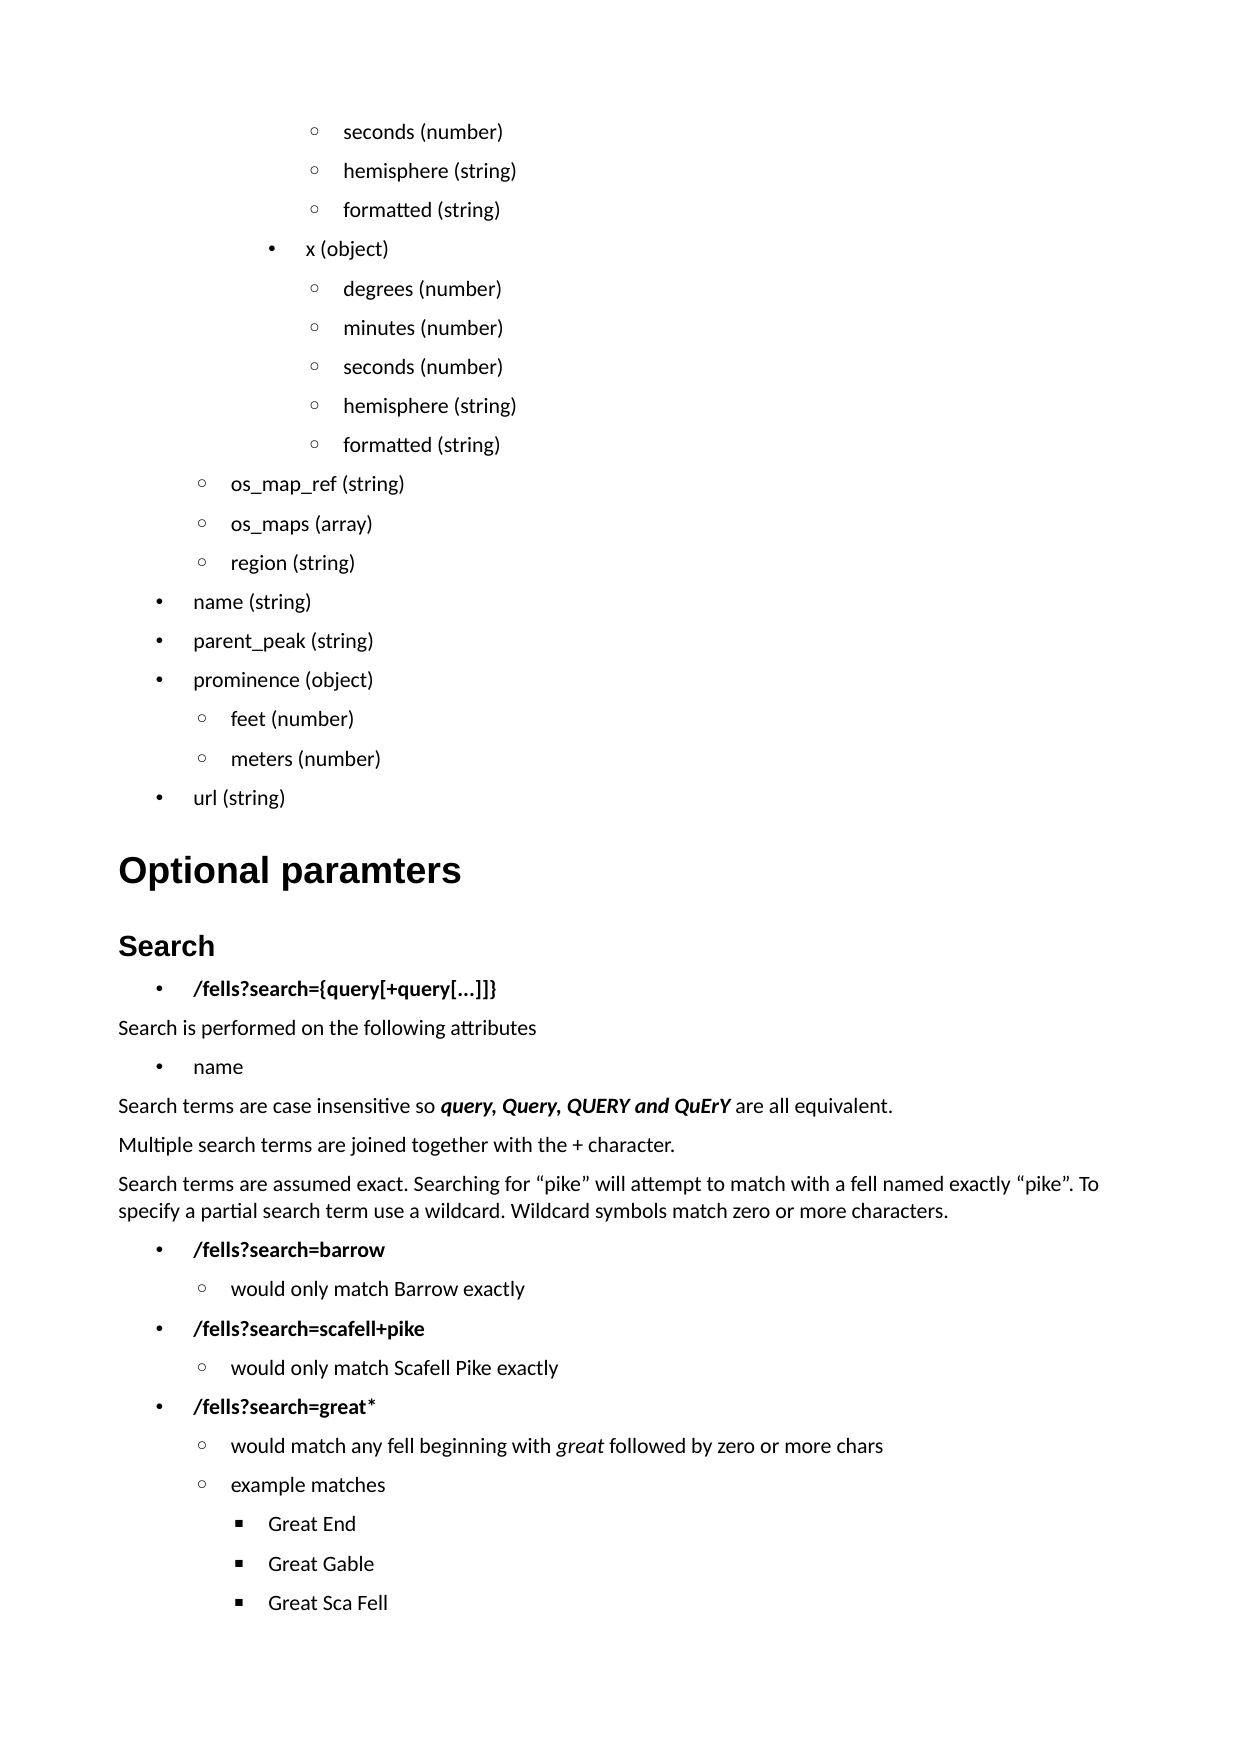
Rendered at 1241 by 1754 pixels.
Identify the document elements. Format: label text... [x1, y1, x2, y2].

list seconds (number) [306, 353, 1122, 380]
list formatted (string) [306, 431, 1122, 458]
list feet (number) [193, 706, 1122, 732]
list minutes (number) [306, 314, 1122, 341]
text Search terms are case insensitive so query, Query, QUERY and QuErY are all equivalent. [118, 1092, 1122, 1119]
list /fells?search=barrow [156, 1236, 1122, 1263]
list os_map_ref (string) [193, 471, 1122, 497]
list url (string) [156, 784, 1122, 811]
list name [156, 1053, 1122, 1080]
list /fells?search={query[+query[...]]} [156, 975, 1122, 1001]
list Great Sca Fell [231, 1589, 1122, 1616]
list would match any fell beginning with great followed by zero or more chars [193, 1432, 1122, 1459]
text Multiple search terms are joined together with the + character. [118, 1131, 1122, 1158]
list prominence (object) [156, 666, 1122, 693]
list parent_peak (string) [156, 627, 1122, 654]
list name (string) [156, 588, 1122, 615]
subtitle Optional paramters [118, 848, 1122, 891]
subtitle Search [118, 929, 1122, 962]
list would only match Barrow exactly [193, 1276, 1122, 1302]
list region (string) [193, 549, 1122, 576]
list /fells?search=great* [156, 1393, 1122, 1420]
text Search terms are assumed exact. Searching for “pike” will attempt to match with a fell named exactly “pike”. To specify a partial search term use a wildcard. Wildcard symbols match zero or more characters. [118, 1171, 1122, 1224]
list seconds (number) [306, 118, 1122, 145]
text Search is performed on the following attributes [118, 1014, 1122, 1041]
list example matches [193, 1471, 1122, 1498]
list hemisphere (string) [306, 157, 1122, 184]
list formatted (string) [306, 196, 1122, 223]
list degrees (number) [306, 275, 1122, 301]
list Great End [231, 1511, 1122, 1537]
list Great Gable [231, 1550, 1122, 1576]
list /fells?search=scafell+pike [156, 1315, 1122, 1341]
list would only match Scafell Pike exactly [193, 1354, 1122, 1381]
list os_maps (array) [193, 510, 1122, 536]
list meters (number) [193, 745, 1122, 771]
list hemisphere (string) [306, 392, 1122, 419]
list x (object) [268, 236, 1122, 262]
